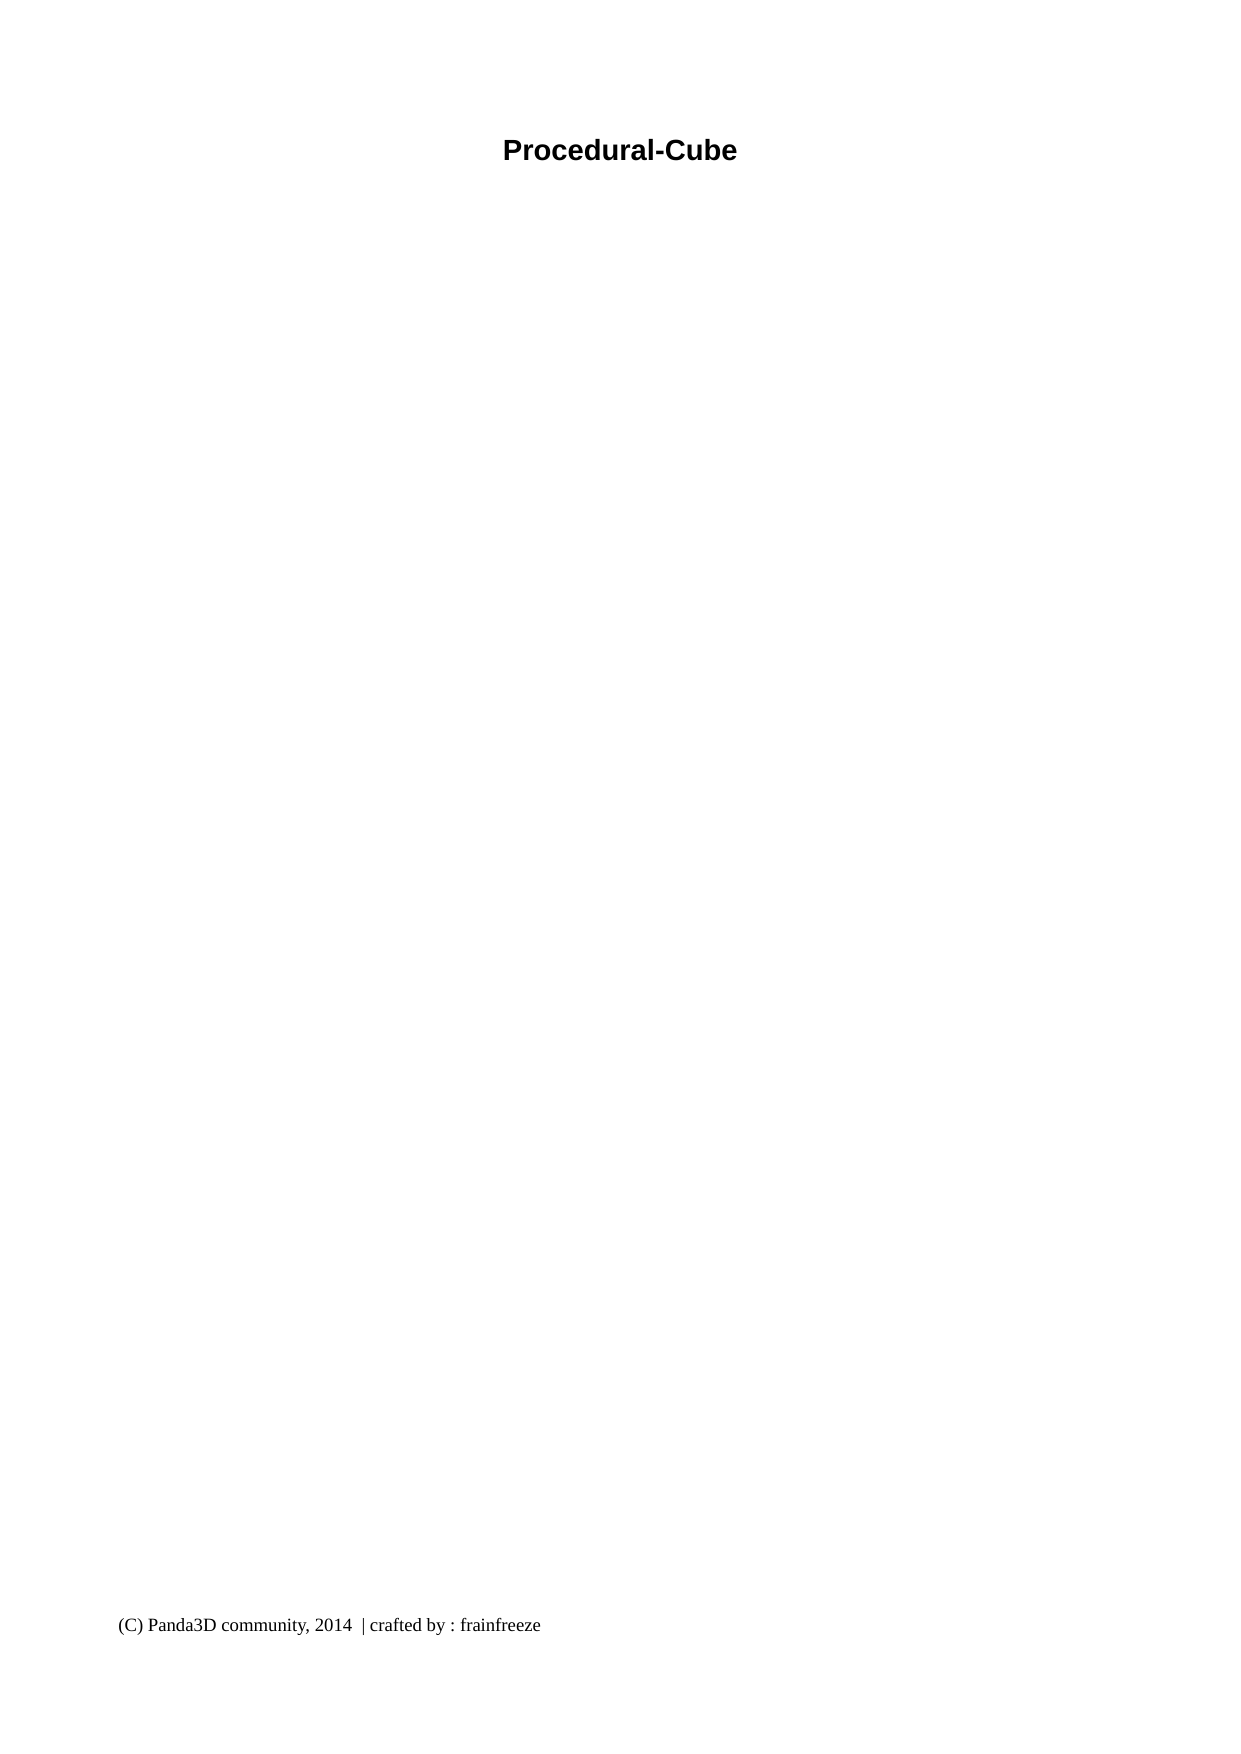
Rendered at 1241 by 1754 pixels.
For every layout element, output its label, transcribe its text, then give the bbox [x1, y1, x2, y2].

subtitle Procedural-Cube [118, 133, 1122, 166]
